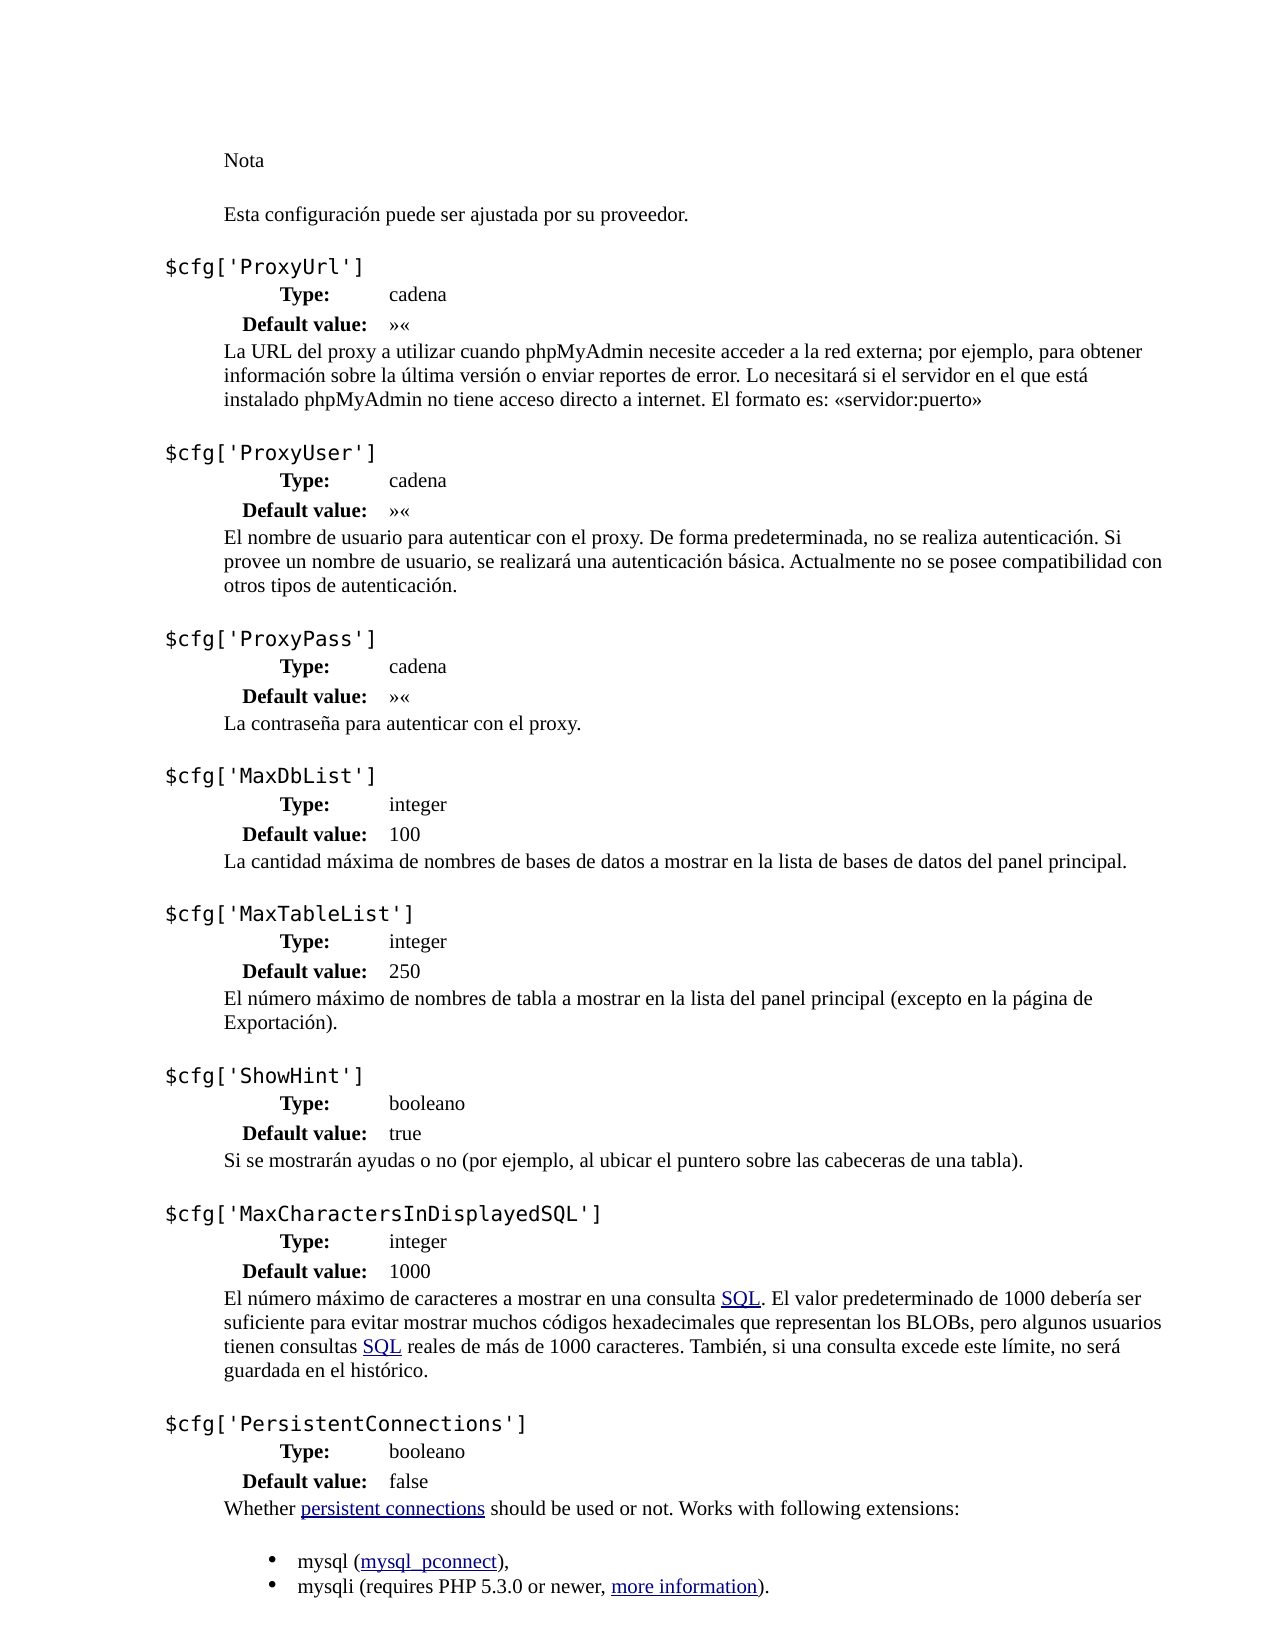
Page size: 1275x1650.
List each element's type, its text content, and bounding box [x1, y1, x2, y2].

table_cell Default value: [224, 681, 386, 711]
table_cell Default value: [224, 309, 386, 339]
table_header cadena [386, 279, 471, 309]
table_cell 250 [386, 956, 471, 986]
table_header Type: [224, 1436, 386, 1466]
table_cell Default value: [224, 1118, 386, 1148]
table_header Type: [224, 1088, 386, 1118]
table_cell Default value: [224, 1466, 386, 1496]
subtitle $cfg['MaxDbList'] [164, 764, 1164, 789]
table_header Type: [224, 1226, 386, 1256]
table_header integer [386, 1226, 471, 1256]
table_header integer [386, 789, 471, 819]
text Esta configuración puede ser ajustada por su proveedor. [224, 201, 1164, 226]
table_cell 1000 [386, 1256, 471, 1286]
subtitle $cfg['ProxyUrl'] [164, 255, 1164, 279]
list La URL del proxy a utilizar cuando phpMyAdmin necesite acceder a la red externa; por ejemplo, para obtener información sobre la última versión o enviar reportes de error. Lo necesitará si el servidor en el que está instalado phpMyAdmin no tiene acceso directo a internet. El formato es: «servidor:puerto» [224, 339, 1164, 411]
table_header Type: [224, 465, 386, 495]
table_header booleano [386, 1436, 493, 1466]
subtitle $cfg['PersistentConnections'] [164, 1411, 1164, 1436]
subtitle $cfg['ShowHint'] [164, 1064, 1164, 1088]
list El número máximo de caracteres a mostrar en una consulta SQL. El valor predeterminado de 1000 debería ser suficiente para evitar mostrar muchos códigos hexadecimales que representan los BLOBs, pero algunos usuarios tienen consultas SQL reales de más de 1000 caracteres. También, si una consulta excede este límite, no será guardada en el histórico. [224, 1286, 1164, 1382]
list La contraseña para autenticar con el proxy. [224, 711, 1164, 735]
subtitle $cfg['ProxyUser'] [164, 441, 1164, 465]
table_cell 100 [386, 819, 471, 848]
subtitle $cfg['MaxCharactersInDisplayedSQL'] [164, 1202, 1164, 1226]
table_header cadena [386, 465, 471, 495]
table_header Type: [224, 279, 386, 309]
table_cell Default value: [224, 495, 386, 525]
table_cell »« [386, 495, 471, 525]
list La cantidad máxima de nombres de bases de datos a mostrar en la lista de bases de datos del panel principal. [224, 848, 1164, 873]
table_header integer [386, 926, 471, 956]
list El nombre de usuario para autenticar con el proxy. De forma predeterminada, no se realiza autenticación. Si provee un nombre de usuario, se realizará una autenticación básica. Actualmente no se posee compatibilidad con otros tipos de autenticación. [224, 525, 1164, 597]
table_cell »« [386, 681, 471, 711]
subtitle $cfg['ProxyPass'] [164, 627, 1164, 651]
list Si se mostrarán ayudas o no (por ejemplo, al ubicar el puntero sobre las cabeceras de una tabla). [224, 1148, 1164, 1172]
subtitle $cfg['MaxTableList'] [164, 902, 1164, 926]
table_header Type: [224, 651, 386, 681]
list mysql (mysql_pconnect), [268, 1549, 1164, 1574]
text Nota [224, 148, 1164, 172]
list mysqli (requires PHP 5.3.0 or newer, more information). [268, 1574, 1164, 1599]
list Whether persistent connections should be used or not. Works with following extensions: [224, 1496, 1164, 1520]
table_cell Default value: [224, 1256, 386, 1286]
table_header booleano [386, 1088, 493, 1118]
table_cell false [386, 1466, 493, 1496]
table_cell true [386, 1118, 493, 1148]
table_cell »« [386, 309, 471, 339]
table_cell Default value: [224, 956, 386, 986]
table_cell Default value: [224, 819, 386, 848]
table_header Type: [224, 926, 386, 956]
table_header cadena [386, 651, 471, 681]
list El número máximo de nombres de tabla a mostrar en la lista del panel principal (excepto en la página de Exportación). [224, 986, 1164, 1034]
table_header Type: [224, 789, 386, 819]
